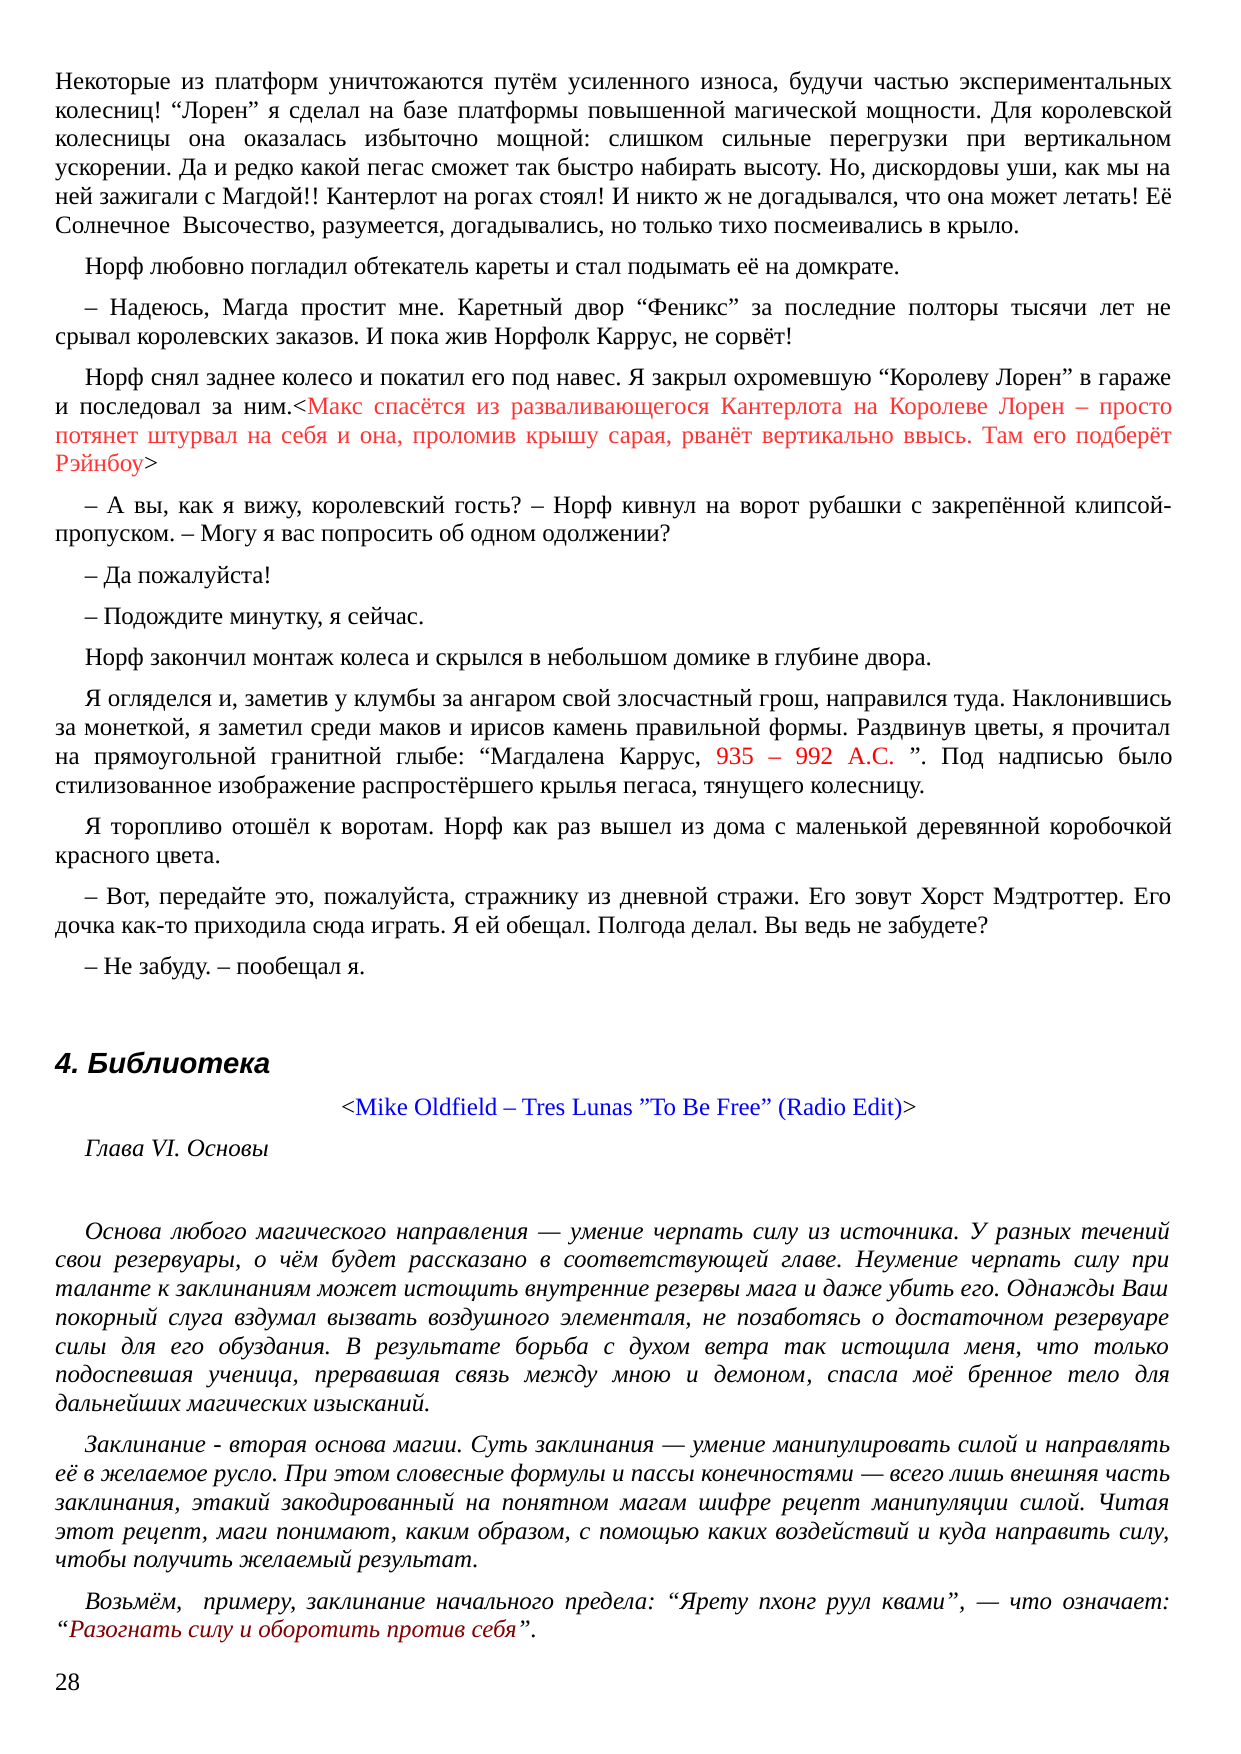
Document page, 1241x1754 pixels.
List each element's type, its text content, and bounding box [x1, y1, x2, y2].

text – Подождите минутку, я сейчас. [55, 601, 1173, 630]
text – А вы, как я вижу, королевский гость? – Норф кивнул на ворот рубашки с закрепённой клипсой-пропуском. – Могу я вас попросить об одном одолжении? [55, 490, 1173, 547]
text Некоторые из платформ уничтожаются путём усиленного износа, будучи частью экспериментальных колесниц! “Лорен” я сделал на базе платформы повышенной магической мощности. Для королевской колесницы она оказалась избыточно мощной: слишком сильные перегрузки при вертикальном ускорении. Да и редко какой пегас сможет так быстро набирать высоту. Но, дискордовы уши, как мы на ней зажигали с Магдой!! Кантерлот на рогах стоял! И никто ж не догадывался, что она может летать! Её Солнечное Высочество, разумеется, догадывались, но только тихо посмеивались в крыло. [55, 66, 1173, 238]
text – Вот, передайте это, пожалуйста, стражнику из дневной стражи. Его зовут Хорст Мэдтроттер. Его дочка как-то приходила сюда играть. Я ей обещал. Полгода делал. Вы ведь не забудете? [55, 881, 1173, 938]
text Основа любого магического направления — умение черпать силу из источника. У разных течений свои резервуары, о чём будет рассказано в соответствующей главе. Неумение черпать силу при таланте к заклинаниям может истощить внутренние резервы мага и даже убить его. Однажды Ваш покорный слуга вздумал вызвать воздушного элементаля, не позаботясь о достаточном резервуаре силы для его обуздания. В результате борьба с духом ветра так истощила меня, что только подоспевшая ученица, прервавшая связь между мною и демоном, спасла моё бренное тело для дальнейших магических изысканий. [55, 1216, 1173, 1417]
text Я торопливо отошёл к воротам. Норф как раз вышел из дома с маленькой деревянной коробочкой красного цвета. [55, 811, 1173, 868]
text – Не забуду. – пообещал я. [55, 951, 1173, 980]
text Норф снял заднее колесо и покатил его под навес. Я закрыл охромевшую “Королеву Лорен” в гараже и последовал за ним.<Макс спасётся из разваливающегося Кантерлота на Королеве Лорен – просто потянет штурвал на себя и она, проломив крышу сарая, рванёт вертикально ввысь. Там его подберёт Рэйнбоу> [55, 362, 1173, 477]
text Норф закончил монтаж колеса и скрылся в небольшом домике в глубине двора. [55, 642, 1173, 671]
text – Надеюсь, Магда простит мне. Каретный двор “Феникс” за последние полторы тысячи лет не срывал королевских заказов. И пока жив Норфолк Каррус, не сорвёт! [55, 292, 1173, 350]
subtitle 4. Библиотека [55, 1046, 1173, 1079]
text Глава VI. Основы [55, 1133, 1173, 1162]
text Я огляделся и, заметив у клумбы за ангаром свой злосчастный грош, направился туда. Наклонившись за монеткой, я заметил среди маков и ирисов камень правильной формы. Раздвинув цветы, я прочитал на прямоугольной гранитной глыбе: “Магдалена Каррус, 935 – 992 A.C. ”. Под надписью было стилизованное изображение распростёршего крылья пегаса, тянущего колесницу. [55, 683, 1173, 798]
text – Да пожалуйста! [55, 560, 1173, 588]
text Возьмём, примеру, заклинание начального предела: “Ярету пхонг руул квами”, — что означает: “Разогнать силу и оборотить против себя”. [55, 1586, 1173, 1643]
text Заклинание - вторая основа магии. Суть заклинания — умение манипулировать силой и направлять её в желаемое русло. При этом словесные формулы и пассы конечностями — всего лишь внешняя часть заклинания, этакий закодированный на понятном магам шифре рецепт манипуляции силой. Читая этот рецепт, маги понимают, каким образом, с помощью каких воздействий и куда направить силу, чтобы получить желаемый результат. [55, 1429, 1173, 1573]
text Норф любовно погладил обтекатель кареты и стал подымать её на домкрате. [55, 251, 1173, 280]
text <Mike Oldfield – Tres Lunas ”To Be Free” (Radio Edit)> [55, 1092, 1173, 1121]
